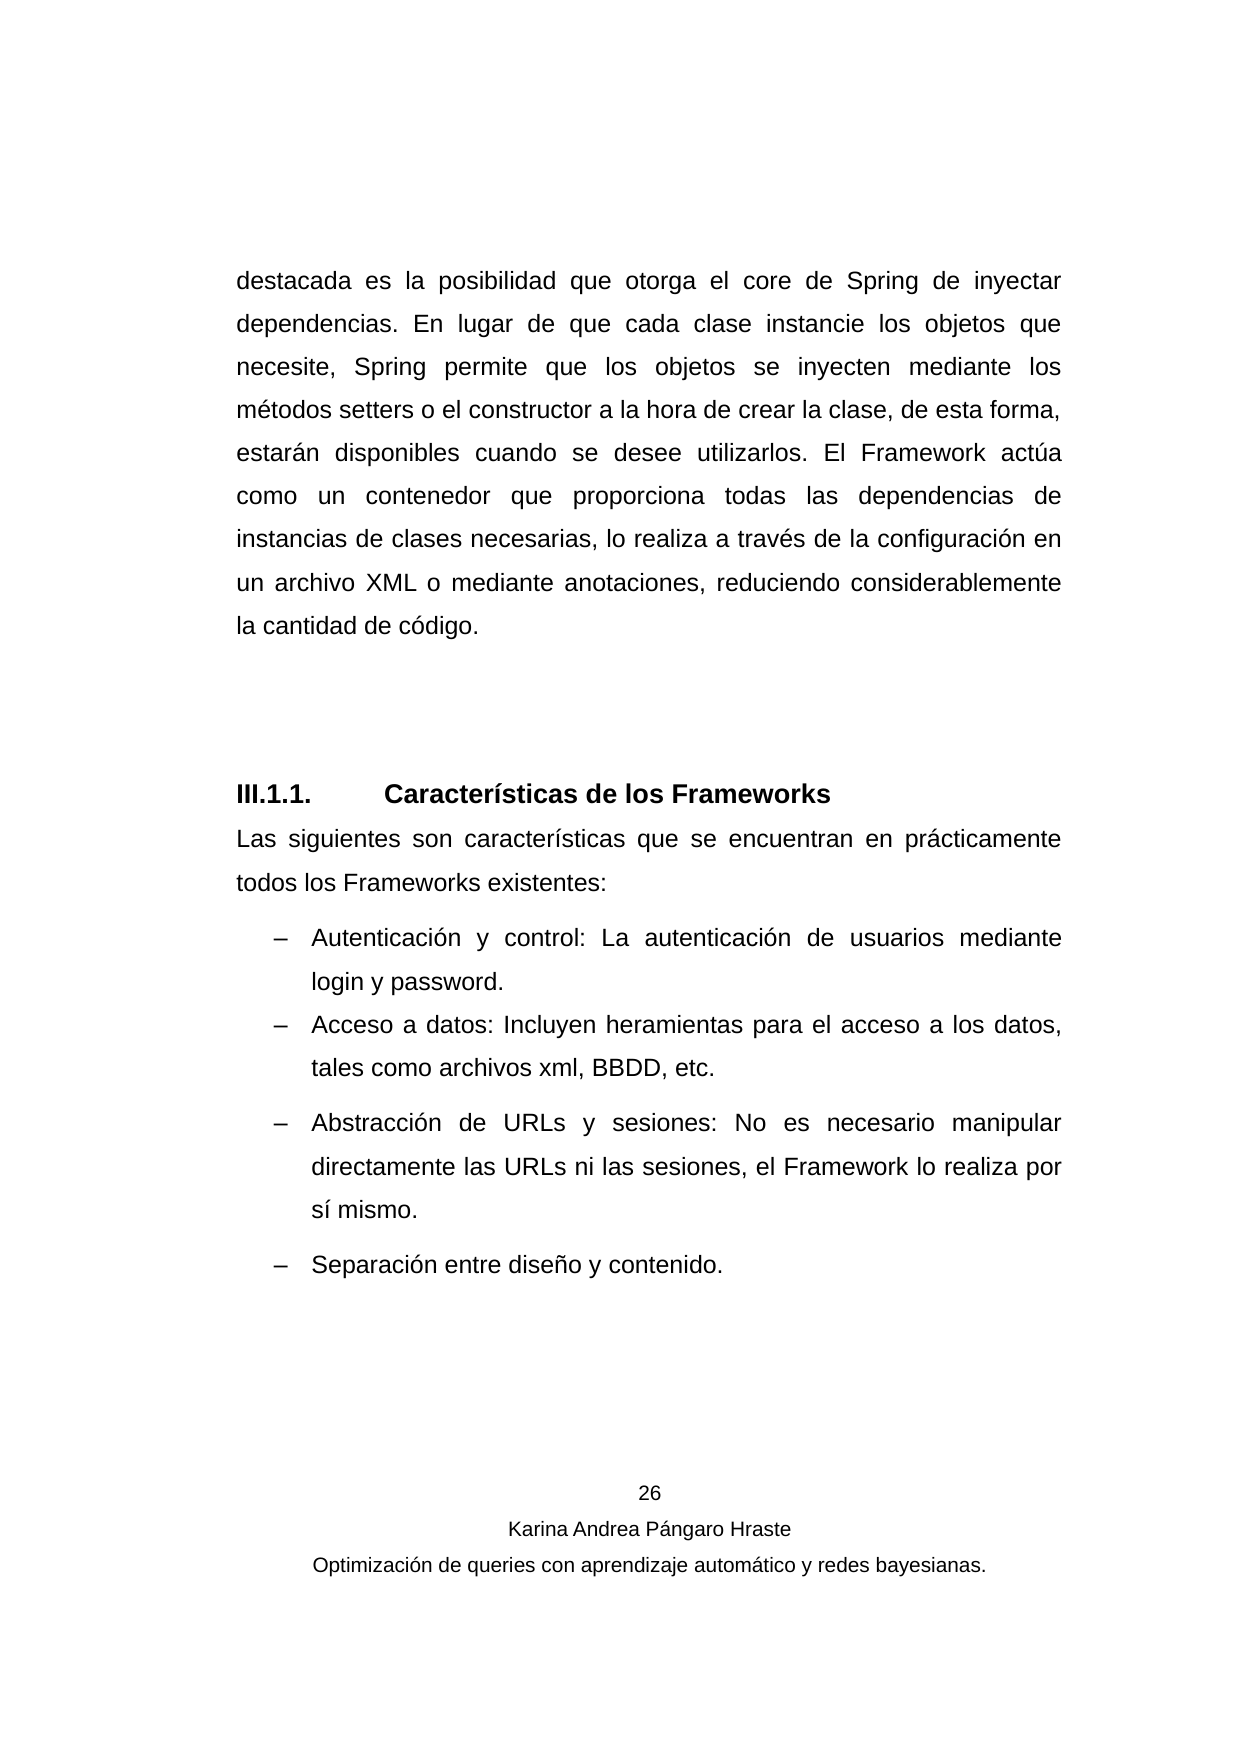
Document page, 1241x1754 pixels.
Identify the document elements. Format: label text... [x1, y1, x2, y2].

text destacada es la posibilidad que otorga el core de Spring de inyectar dependencias. En lugar de que cada clase instancie los objetos que necesite, Spring permite que los objetos se inyecten mediante los métodos setters o el constructor a la hora de crear la clase, de esta forma, estarán disponibles cuando se desee utilizarlos. El Framework actúa como un contenedor que proporciona todas las dependencias de instancias de clases necesarias, lo realiza a través de la configuración en un archivo XML o mediante anotaciones, reduciendo considerablemente la cantidad de código. [236, 266, 1063, 639]
text Las siguientes son características que se encuentran en prácticamente todos los Frameworks existentes: [236, 824, 1063, 896]
list Separación entre diseño y contenido. [274, 1250, 1063, 1279]
list Acceso a datos: Incluyen heramientas para el acceso a los datos, tales como archivos xml, BBDD, etc. [274, 1009, 1063, 1082]
list Autenticación y control: La autenticación de usuarios mediante login y password. [274, 923, 1063, 995]
list Abstracción de URLs y sesiones: No es necesario manipular directamente las URLs ni las sesiones, el Framework lo realiza por sí mismo. [274, 1108, 1063, 1223]
subtitle Características de los Frameworks [236, 778, 1063, 809]
